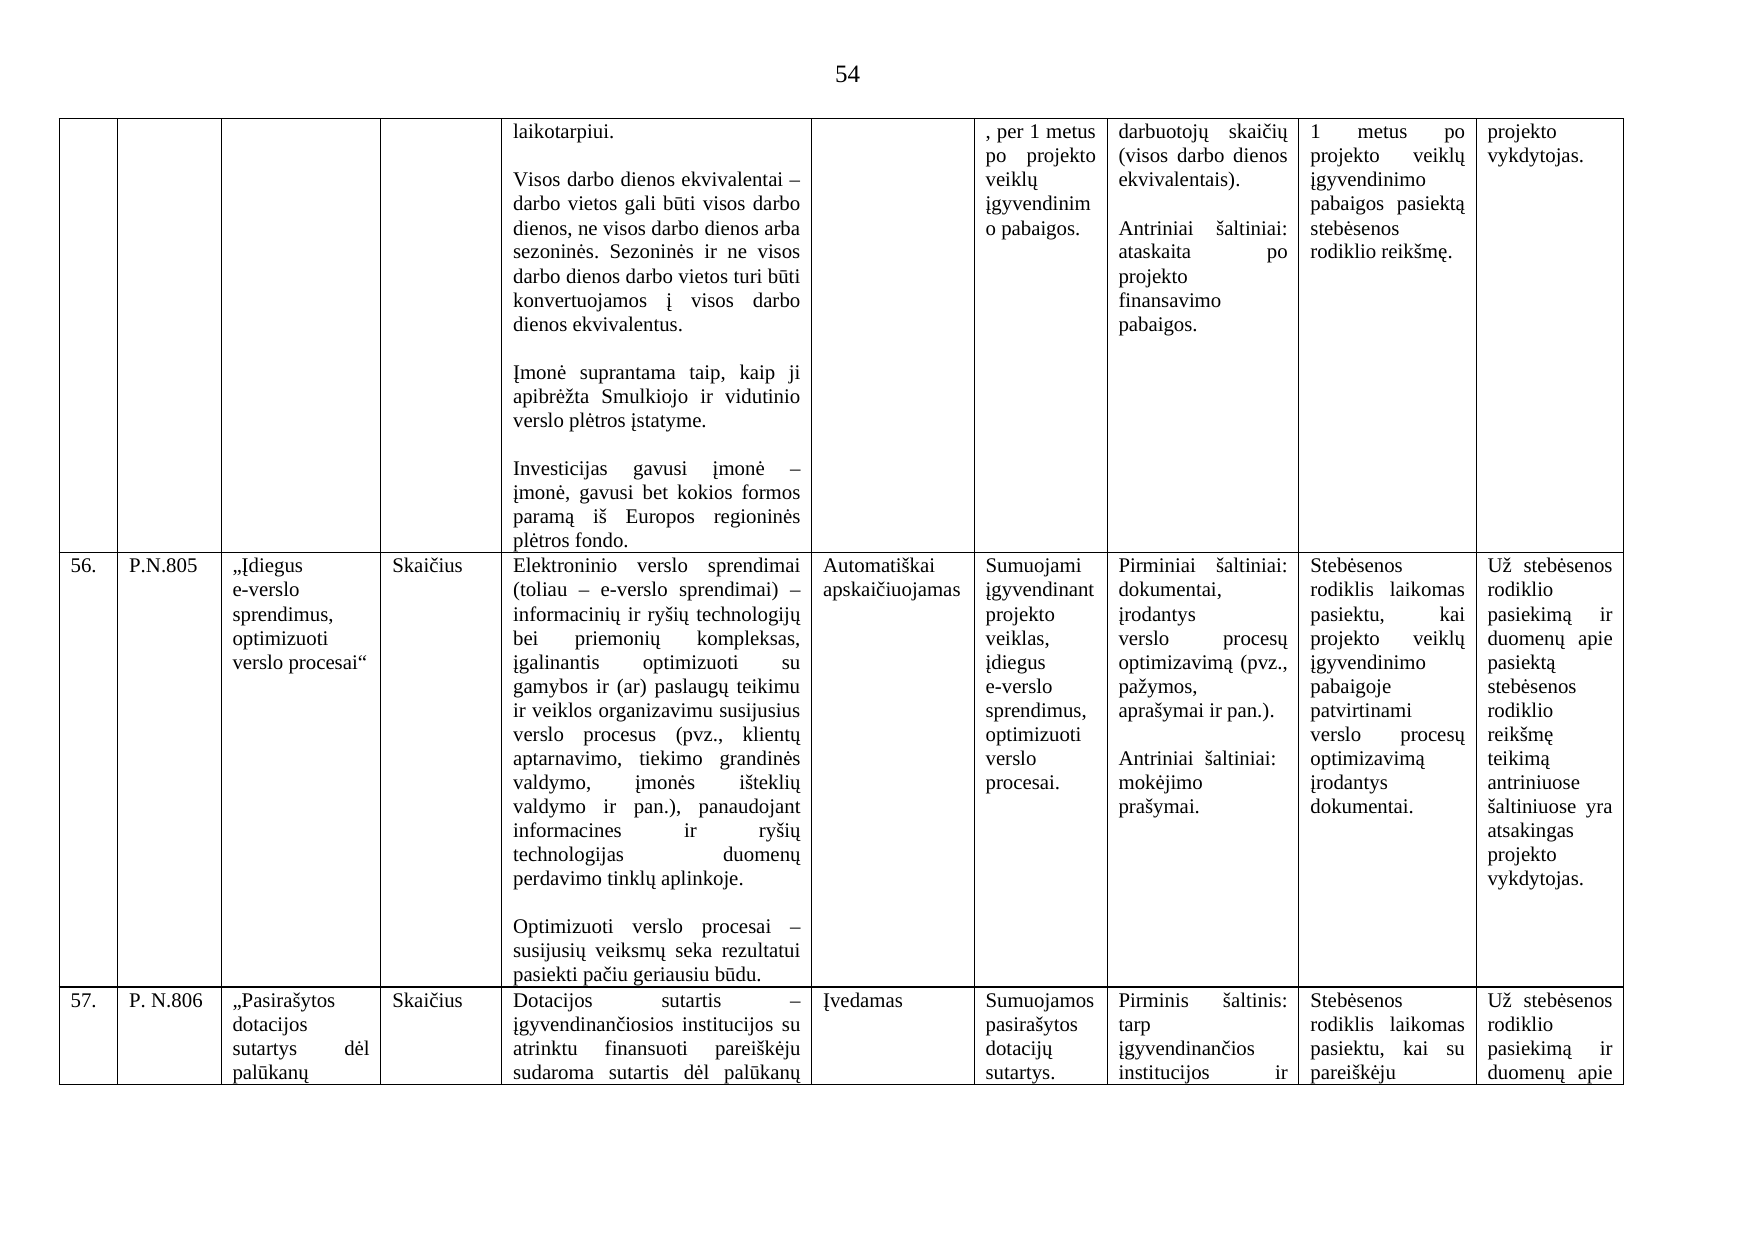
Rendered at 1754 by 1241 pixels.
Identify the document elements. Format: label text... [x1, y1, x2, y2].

table_cell darbuotojų skaičių (visos darbo dienos ekvivalentais). Antriniai šaltiniai: ataskaita po projekto finansavimo pabaigos. [1108, 119, 1298, 552]
table_cell [60, 119, 117, 552]
table_cell Sumuojamos pasirašytos dotacijų sutartys. [975, 988, 1107, 1084]
table_cell Pirminiai šaltiniai: dokumentai, įrodantys verslo procesų optimizavimą (pvz., pažymos, aprašymai ir pan.). Antriniai šaltiniai: mokėjimo prašymai. [1108, 553, 1298, 986]
table_cell Skaičius [381, 553, 501, 986]
table_cell Sumuojami įgyvendinant projekto veiklas, įdiegus e-verslo sprendimus, optimizuoti verslo procesai. [975, 553, 1107, 986]
table_cell 56. [60, 553, 117, 986]
table_cell , per 1 metus po projekto veiklų įgyvendinimo pabaigos. [975, 119, 1107, 552]
table_cell Elektroninio verslo sprendimai (toliau – e-verslo sprendimai) – informacinių ir ryšių technologijų bei priemonių kompleksas, įgalinantis optimizuoti su gamybos ir (ar) paslaugų teikimu ir veiklos organizavimu susijusius verslo procesus (pvz., klientų aptarnavimo, tiekimo grandinės valdymo, įmonės išteklių valdymo ir pan.), panaudojant informacines ir ryšių technologijas duomenų perdavimo tinklų aplinkoje. Optimizuoti verslo procesai – susijusių veiksmų seka rezultatui pasiekti pačiu geriausiu būdu. [502, 553, 811, 986]
table_cell Stebėsenos rodiklis laikomas pasiektu, kai su pareiškėju [1299, 988, 1476, 1084]
table_cell „Pasirašytos dotacijos sutartys dėl palūkanų [222, 988, 380, 1084]
table_cell Pirminis šaltinis: tarp įgyvendinančios institucijos ir [1108, 988, 1298, 1084]
table_cell [222, 119, 380, 552]
table_cell [381, 119, 501, 552]
table_cell [812, 119, 974, 552]
table_cell P. N.806 [118, 988, 221, 1084]
table_cell 1 metus po projekto veiklų įgyvendinimo pabaigos pasiektą stebėsenos rodiklio reikšmę. [1299, 119, 1476, 552]
table_cell P.N.805 [118, 553, 221, 986]
table_cell Už stebėsenos rodiklio pasiekimą ir duomenų apie pasiektą stebėsenos rodiklio reikšmę teikimą antriniuose šaltiniuose yra atsakingas projekto vykdytojas. [1477, 553, 1623, 986]
table_cell 57. [60, 988, 117, 1084]
table_cell Dotacijos sutartis – įgyvendinančiosios institucijos su atrinktu finansuoti pareiškėju sudaroma sutartis dėl palūkanų [502, 988, 811, 1084]
table_cell Įvedamas [812, 988, 974, 1084]
table_cell Už stebėsenos rodiklio pasiekimą ir duomenų apie [1477, 988, 1623, 1084]
table_cell „Įdiegus e-verslo sprendimus, optimizuoti verslo procesai“ [222, 553, 380, 986]
table_cell Skaičius [381, 988, 501, 1084]
table_cell [118, 119, 221, 552]
table_cell Stebėsenos rodiklis laikomas pasiektu, kai projekto veiklų įgyvendinimo pabaigoje patvirtinami verslo procesų optimizavimą įrodantys dokumentai. [1299, 553, 1476, 986]
table_cell laikotarpiui. Visos darbo dienos ekvivalentai – darbo vietos gali būti visos darbo dienos, ne visos darbo dienos arba sezoninės. Sezoninės ir ne visos darbo dienos darbo vietos turi būti konvertuojamos į visos darbo dienos ekvivalentus. Įmonė suprantama taip, kaip ji apibrėžta Smulkiojo ir vidutinio verslo plėtros įstatyme. Investicijas gavusi įmonė – įmonė, gavusi bet kokios formos paramą iš Europos regioninės plėtros fondo. [502, 119, 811, 552]
table_cell projekto vykdytojas. [1477, 119, 1623, 552]
table_cell Automatiškai apskaičiuojamas [812, 553, 974, 986]
